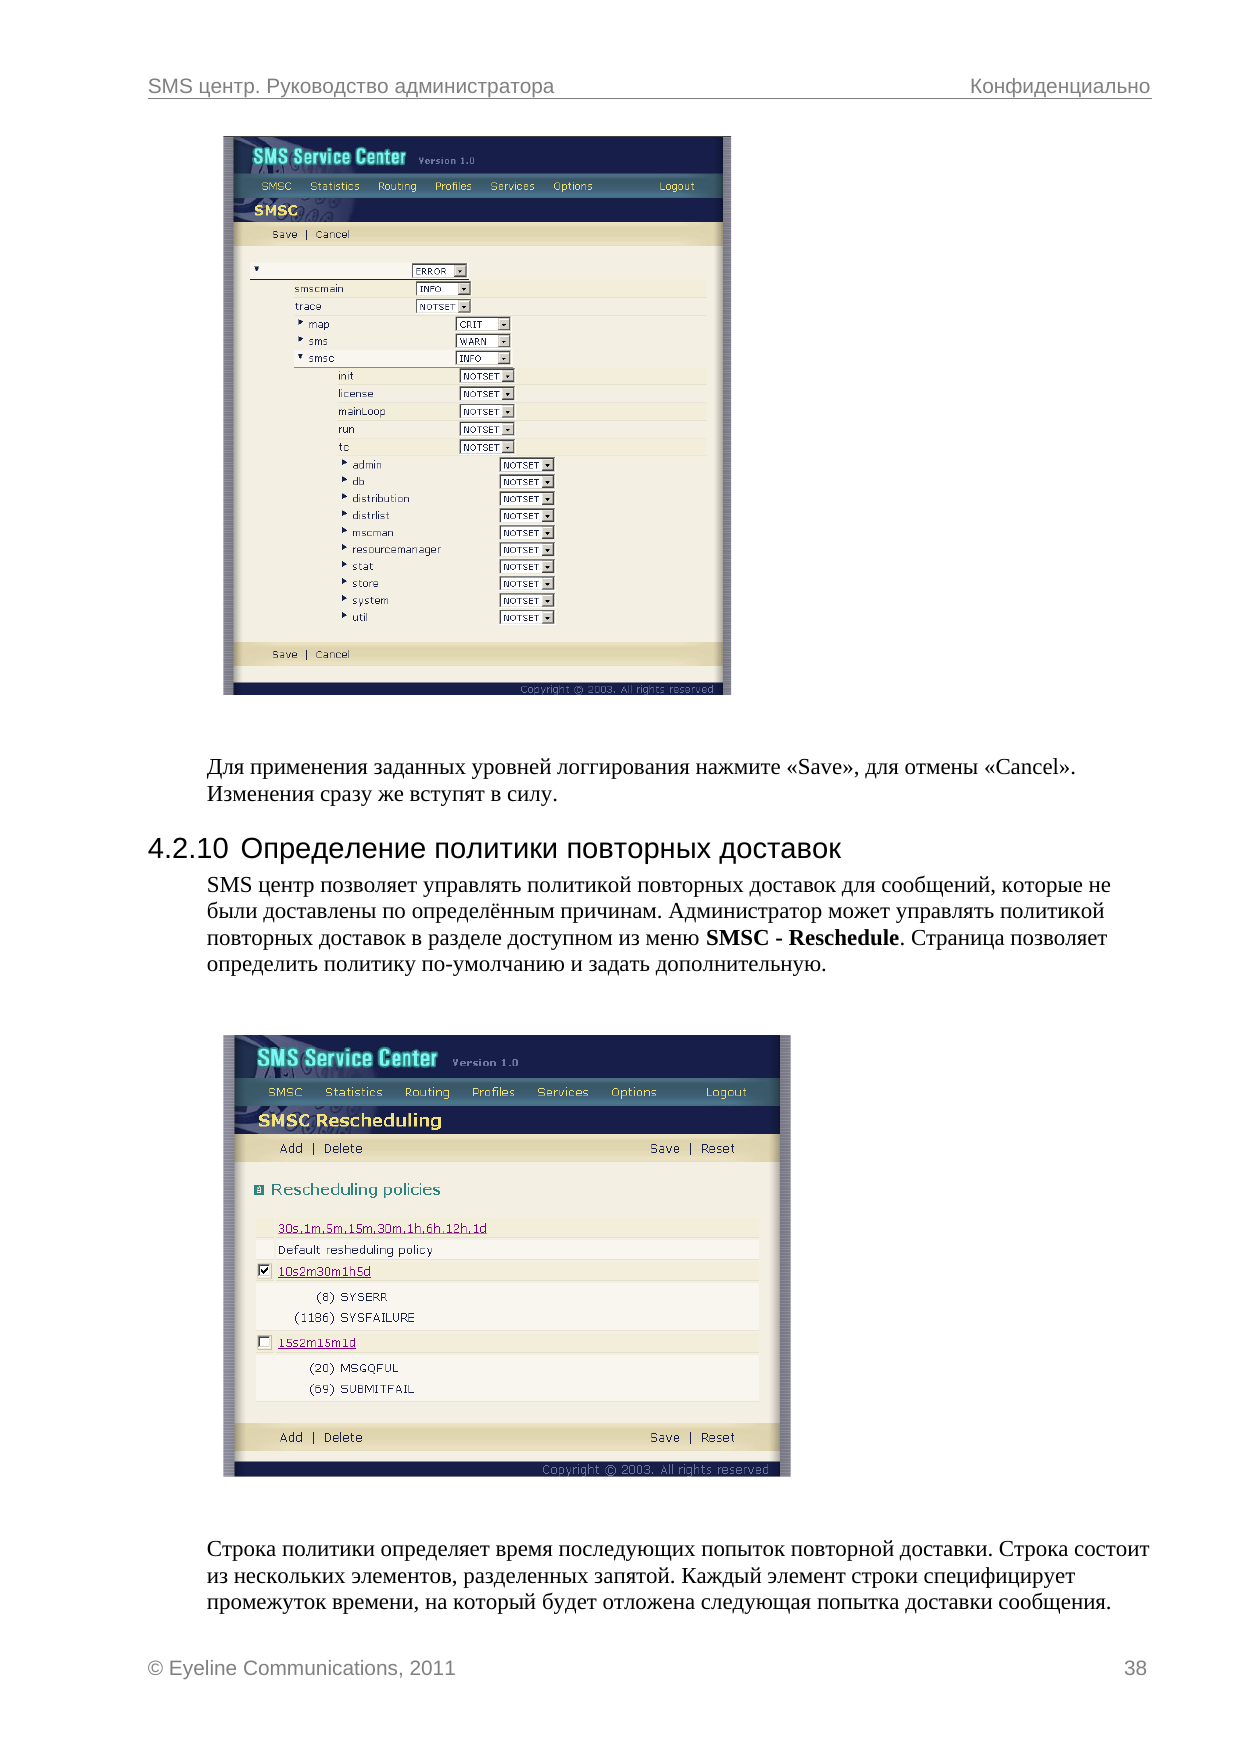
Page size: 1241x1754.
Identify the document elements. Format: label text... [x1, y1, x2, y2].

text Для применения заданных уровней логгирования нажмите «Save», для отмены «Cancel». Изменения сразу же вступят в силу. [207, 753, 1152, 806]
picture [223, 136, 732, 695]
text SMS центр позволяет управлять политикой повторных доставок для сообщений, которые не были доставлены по определённым причинам. Администратор может управлять политикой повторных доставок в разделе доступном из меню SMSC - Reschedule. Страница позволяет определить политику по-умолчанию и задать дополнительную. [207, 871, 1152, 976]
subtitle Определение политики повторных доставок [148, 831, 1152, 864]
picture [223, 1035, 791, 1477]
text Строка политики определяет время последующих попыток повторной доставки. Строка состоит из нескольких элементов, разделенных запятой. Каждый элемент строки специфицирует промежуток времени, на который будет отложена следующая попытка доставки сообщения. [207, 1535, 1152, 1614]
